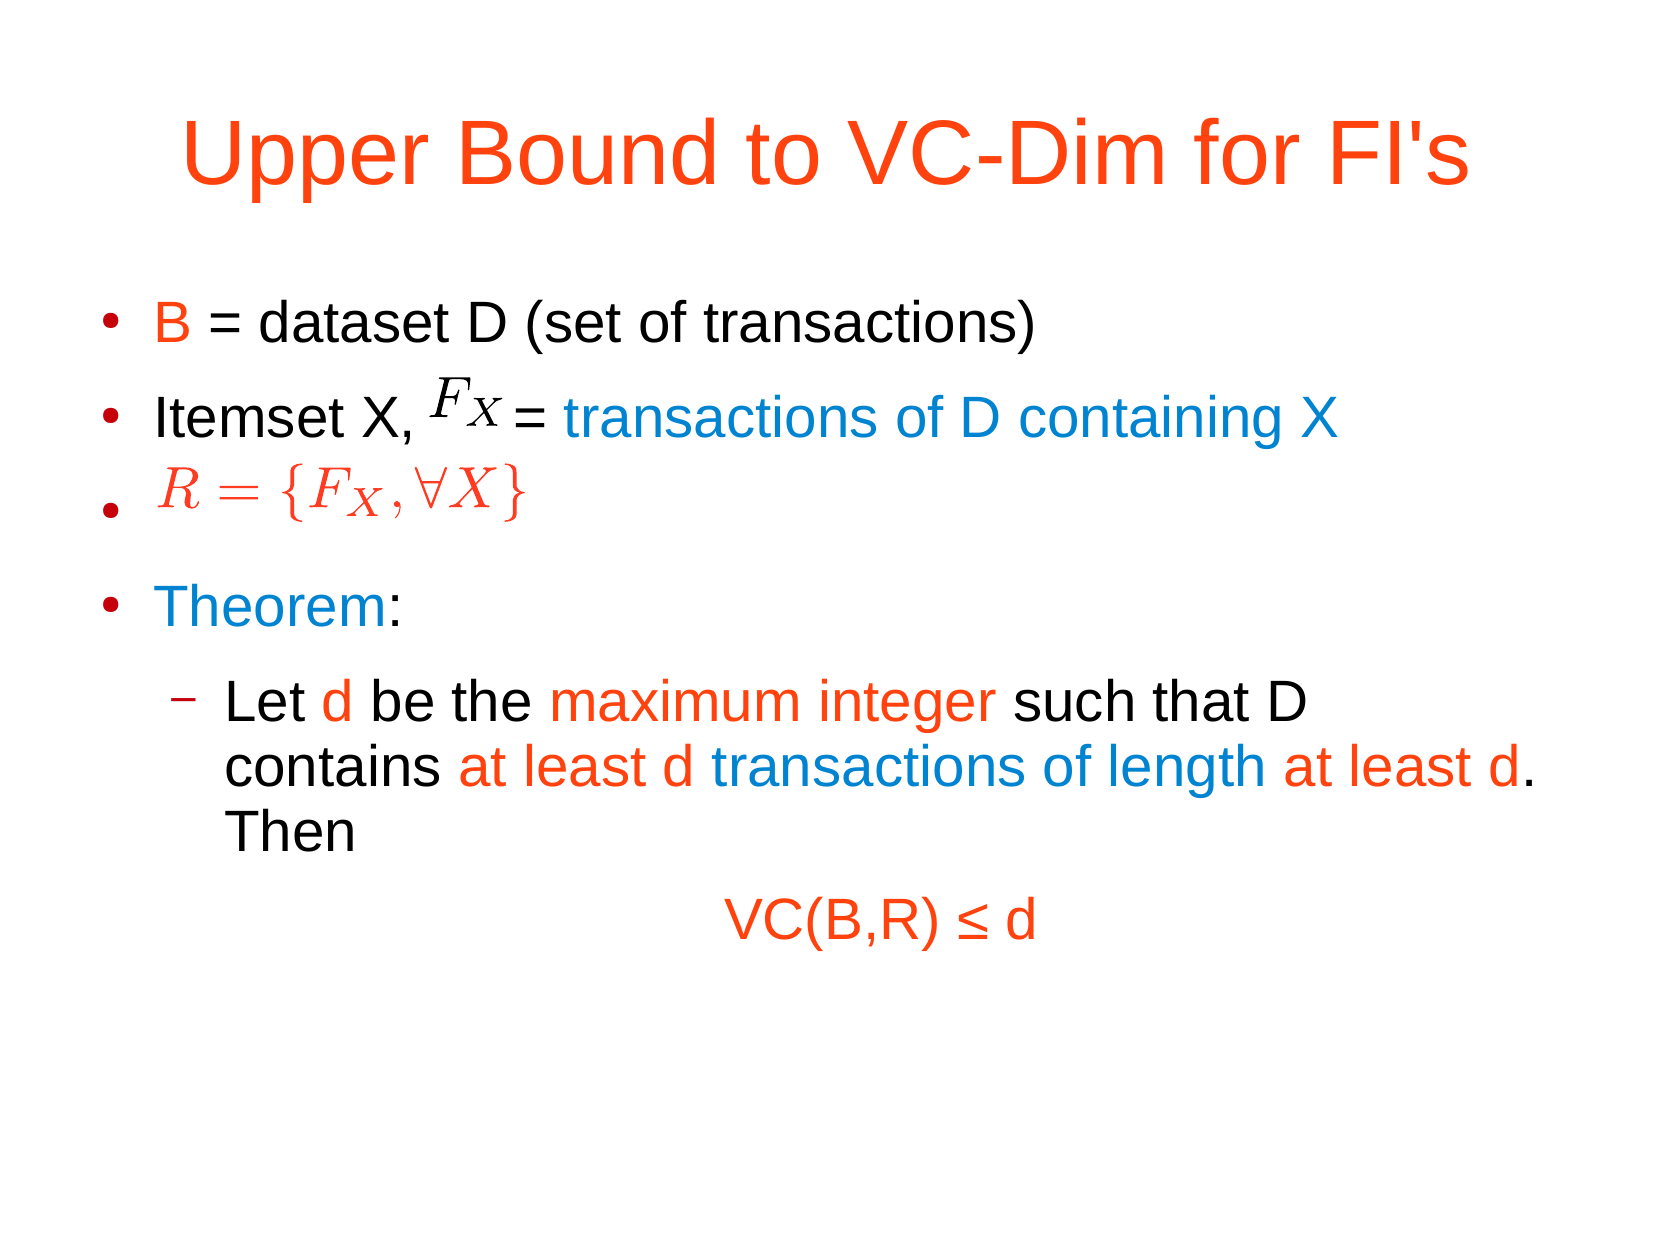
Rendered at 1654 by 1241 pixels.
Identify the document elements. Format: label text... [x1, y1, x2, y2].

title Upper Bound to VC-Dim for FI's [82, 49, 1571, 257]
picture [157, 463, 526, 522]
picture [429, 377, 503, 426]
list B = dataset D (set of transactions) Itemset X, = transactions of D containing X Theorem: Let d be the maximum integer such that D contains at least d transactions of length at least d. Then VC(B,R) ≤ d [82, 290, 1538, 1141]
